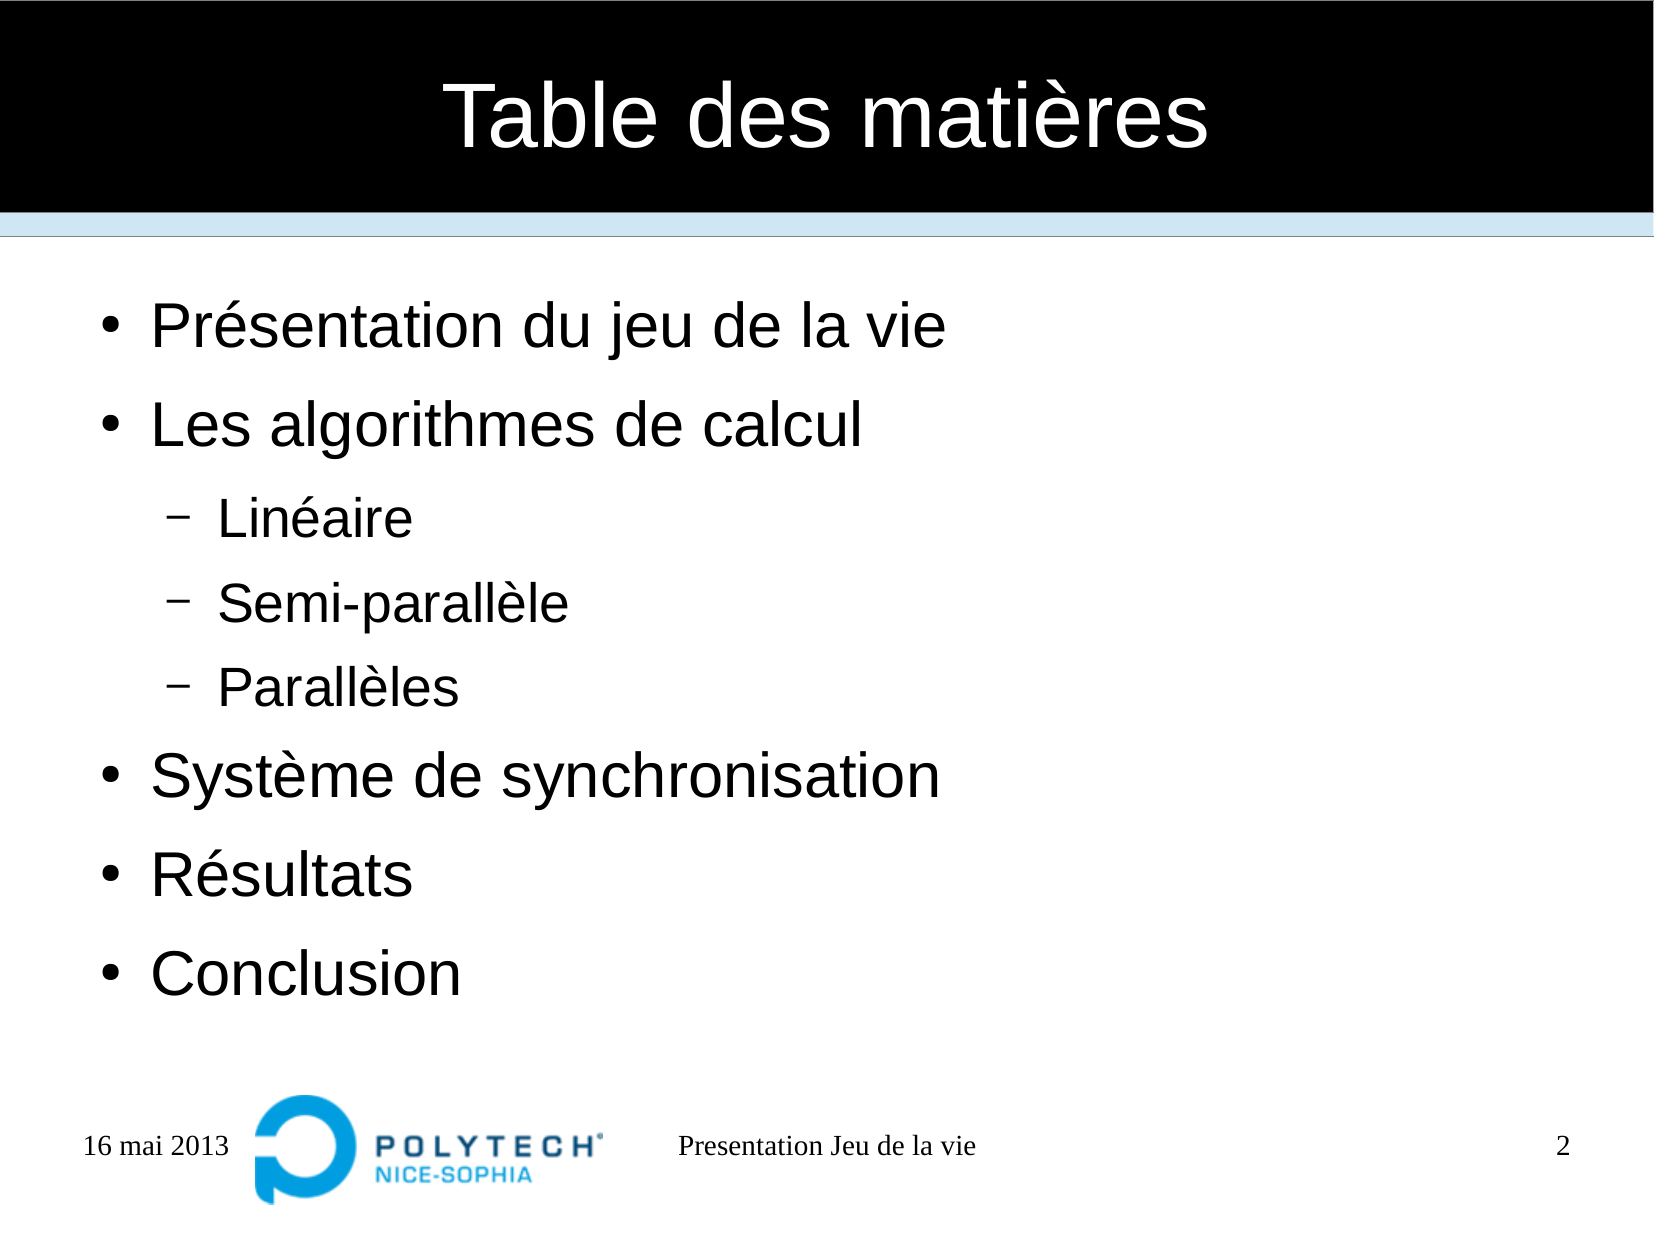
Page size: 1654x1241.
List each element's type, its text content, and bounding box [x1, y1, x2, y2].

picture [255, 1095, 603, 1205]
list Présentation du jeu de la vie Les algorithmes de calcul Linéaire Semi-parallèle Parallèles Système de synchronisation Résultats Conclusion [82, 290, 1538, 1010]
picture [255, 1095, 336, 1178]
text_box [0, 0, 1654, 237]
title Table des matières [82, 11, 1571, 212]
